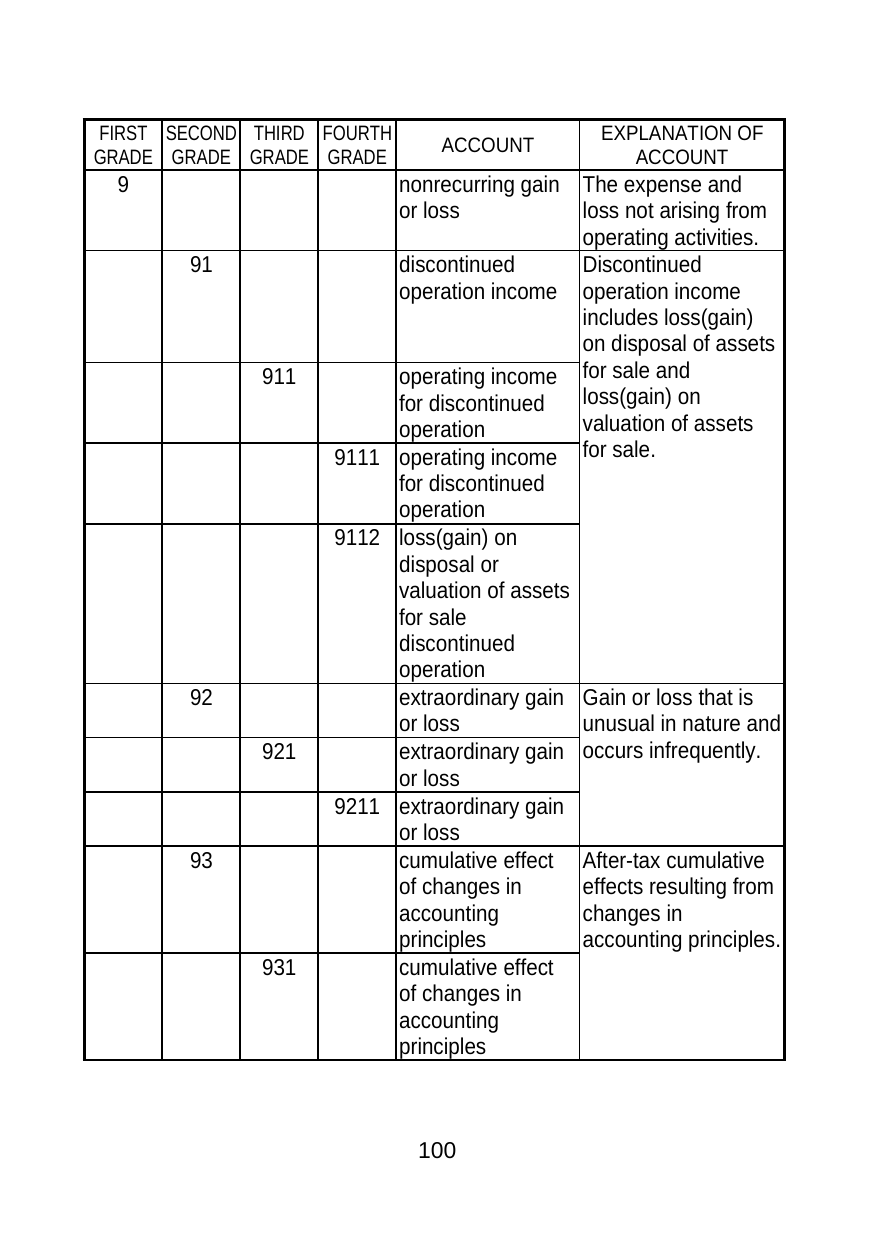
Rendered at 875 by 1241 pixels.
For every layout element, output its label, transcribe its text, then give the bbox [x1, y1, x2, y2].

table_cell [86, 684, 161, 737]
table_cell [163, 525, 239, 682]
table_cell operating income for discontinued operation [397, 444, 579, 523]
table_cell 931 [241, 954, 317, 1059]
table_cell [319, 251, 395, 362]
table_cell Discontinued operation income includes loss(gain) on disposal of assets for sale and loss(gain) on valuation of assets for sale. [580, 251, 783, 682]
table_cell 91 [163, 251, 239, 362]
table_cell [86, 738, 161, 791]
table_cell [163, 171, 239, 250]
table_cell The expense and loss not arising from operating activities. [580, 171, 783, 250]
table_cell cumulative effect of changes in accounting principles [397, 847, 579, 952]
table_cell 9 [86, 171, 161, 250]
table_cell [319, 363, 395, 442]
table_cell [163, 738, 239, 791]
table_cell [241, 684, 317, 737]
table_header first grade [86, 121, 161, 169]
table_header EXPLANATION OF aCCOUNT [580, 121, 783, 169]
table_cell [241, 171, 317, 250]
table_cell loss(gain) on disposal or valuation of assets for sale discontinued operation [397, 525, 579, 682]
table_cell 921 [241, 738, 317, 791]
table_cell 911 [241, 363, 317, 442]
table_cell 9112 [319, 525, 395, 682]
table_cell [163, 363, 239, 442]
table_cell [241, 847, 317, 952]
table_cell discontinued operation income [397, 251, 579, 362]
table_cell [163, 954, 239, 1059]
table_cell [86, 444, 161, 523]
table_cell 92 [163, 684, 239, 737]
table_cell [86, 847, 161, 952]
table_cell [163, 793, 239, 845]
table_cell [319, 171, 395, 250]
table_header THIRD grade [241, 121, 317, 169]
table_cell 9211 [319, 793, 395, 845]
table_cell [163, 444, 239, 523]
table_cell nonrecurring gain or loss [397, 171, 579, 250]
table_cell cumulative effect of changes in accounting principles [397, 954, 579, 1059]
table_cell 93 [163, 847, 239, 952]
table_cell [319, 847, 395, 952]
table_cell extraordinary gain or loss [397, 793, 579, 845]
table_cell After-tax cumulative effects resulting from changes in accounting principles. [580, 847, 783, 1059]
table_cell [86, 793, 161, 845]
table_cell [86, 525, 161, 682]
table_header FOURTH grade [319, 121, 395, 169]
table_cell [319, 954, 395, 1059]
table_cell [319, 738, 395, 791]
table_cell extraordinary gain or loss [397, 738, 579, 791]
table_cell [241, 251, 317, 362]
table_cell Gain or loss that is unusual in nature and occurs infrequently. [580, 684, 783, 845]
table_header account [397, 121, 579, 169]
table_cell [241, 444, 317, 523]
table_cell [86, 363, 161, 442]
table_cell 9111 [319, 444, 395, 523]
table_header seCOND grade [163, 121, 239, 169]
table_cell [319, 684, 395, 737]
table_cell [241, 525, 317, 682]
table_cell [86, 251, 161, 362]
table_cell [241, 793, 317, 845]
table_cell [86, 954, 161, 1059]
table_cell operating income for discontinued operation [397, 363, 579, 442]
table_cell extraordinary gain or loss [397, 684, 579, 737]
